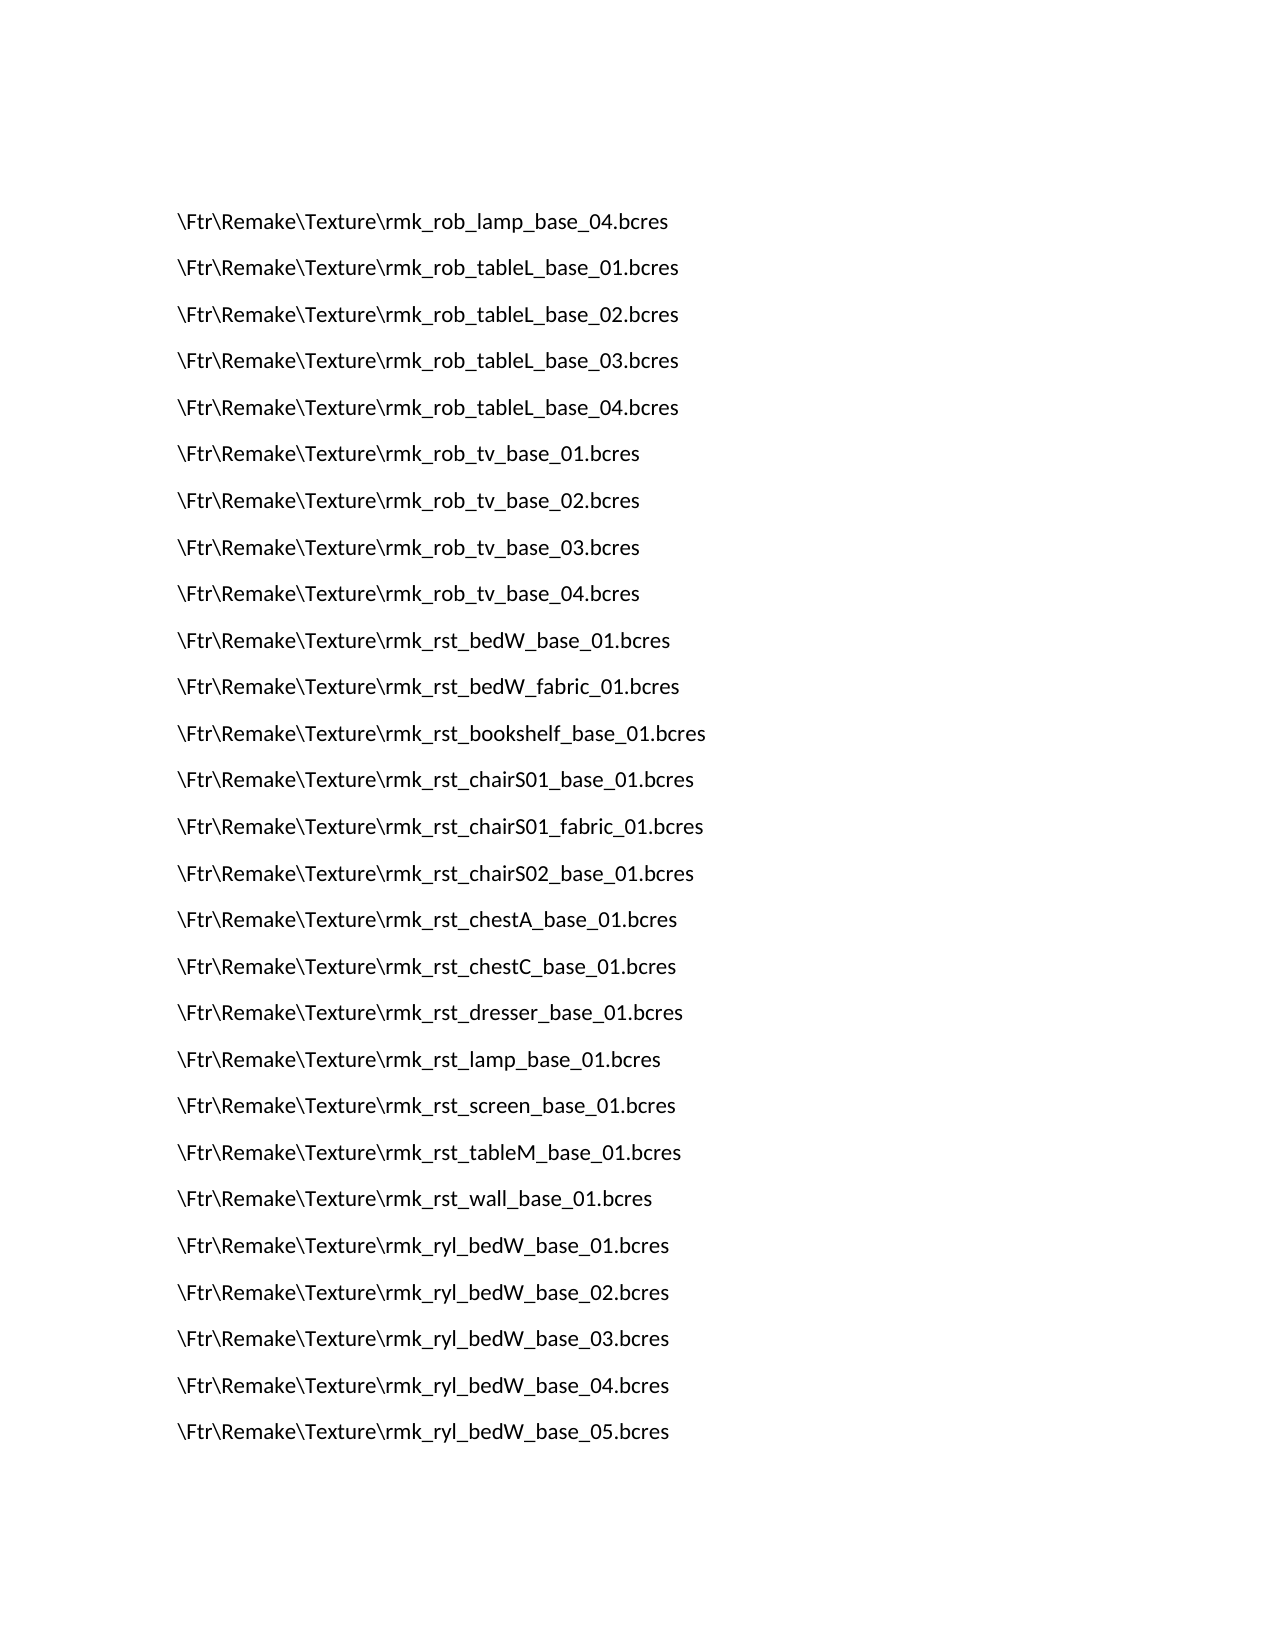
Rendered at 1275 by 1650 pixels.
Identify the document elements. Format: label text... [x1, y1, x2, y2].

text \Ftr\Remake\Texture\rmk_ryl_bedW_base_05.bcres [177, 1417, 1098, 1445]
text \Ftr\Remake\Texture\rmk_ryl_bedW_base_04.bcres [177, 1371, 1098, 1399]
text \Ftr\Remake\Texture\rmk_ryl_bedW_base_03.bcres [177, 1324, 1098, 1352]
text \Ftr\Remake\Texture\rmk_rob_tableL_base_01.bcres [177, 253, 1098, 281]
text \Ftr\Remake\Texture\rmk_rst_chestC_base_01.bcres [177, 952, 1098, 980]
text \Ftr\Remake\Texture\rmk_rst_dresser_base_01.bcres [177, 998, 1098, 1026]
text \Ftr\Remake\Texture\rmk_ryl_bedW_base_01.bcres [177, 1231, 1098, 1259]
text \Ftr\Remake\Texture\rmk_rst_bedW_fabric_01.bcres [177, 672, 1098, 700]
text \Ftr\Remake\Texture\rmk_rst_wall_base_01.bcres [177, 1184, 1098, 1213]
text \Ftr\Remake\Texture\rmk_rob_tv_base_04.bcres [177, 579, 1098, 607]
text \Ftr\Remake\Texture\rmk_rob_tableL_base_02.bcres [177, 300, 1098, 328]
text \Ftr\Remake\Texture\rmk_rst_screen_base_01.bcres [177, 1091, 1098, 1119]
text \Ftr\Remake\Texture\rmk_rst_chairS02_base_01.bcres [177, 859, 1098, 887]
text \Ftr\Remake\Texture\rmk_rob_tableL_base_04.bcres [177, 393, 1098, 421]
text \Ftr\Remake\Texture\rmk_rst_bookshelf_base_01.bcres [177, 719, 1098, 747]
text \Ftr\Remake\Texture\rmk_rst_tableM_base_01.bcres [177, 1138, 1098, 1166]
text \Ftr\Remake\Texture\rmk_rst_chairS01_fabric_01.bcres [177, 812, 1098, 840]
text \Ftr\Remake\Texture\rmk_ryl_bedW_base_02.bcres [177, 1278, 1098, 1306]
text \Ftr\Remake\Texture\rmk_rst_lamp_base_01.bcres [177, 1045, 1098, 1073]
text \Ftr\Remake\Texture\rmk_rst_bedW_base_01.bcres [177, 626, 1098, 654]
text \Ftr\Remake\Texture\rmk_rob_tv_base_03.bcres [177, 533, 1098, 561]
text \Ftr\Remake\Texture\rmk_rst_chairS01_base_01.bcres [177, 766, 1098, 793]
text \Ftr\Remake\Texture\rmk_rob_tv_base_01.bcres [177, 439, 1098, 468]
text \Ftr\Remake\Texture\rmk_rst_chestA_base_01.bcres [177, 905, 1098, 933]
text \Ftr\Remake\Texture\rmk_rob_tableL_base_03.bcres [177, 346, 1098, 374]
text \Ftr\Remake\Texture\rmk_rob_tv_base_02.bcres [177, 486, 1098, 514]
text \Ftr\Remake\Texture\rmk_rob_lamp_base_04.bcres [177, 207, 1098, 235]
